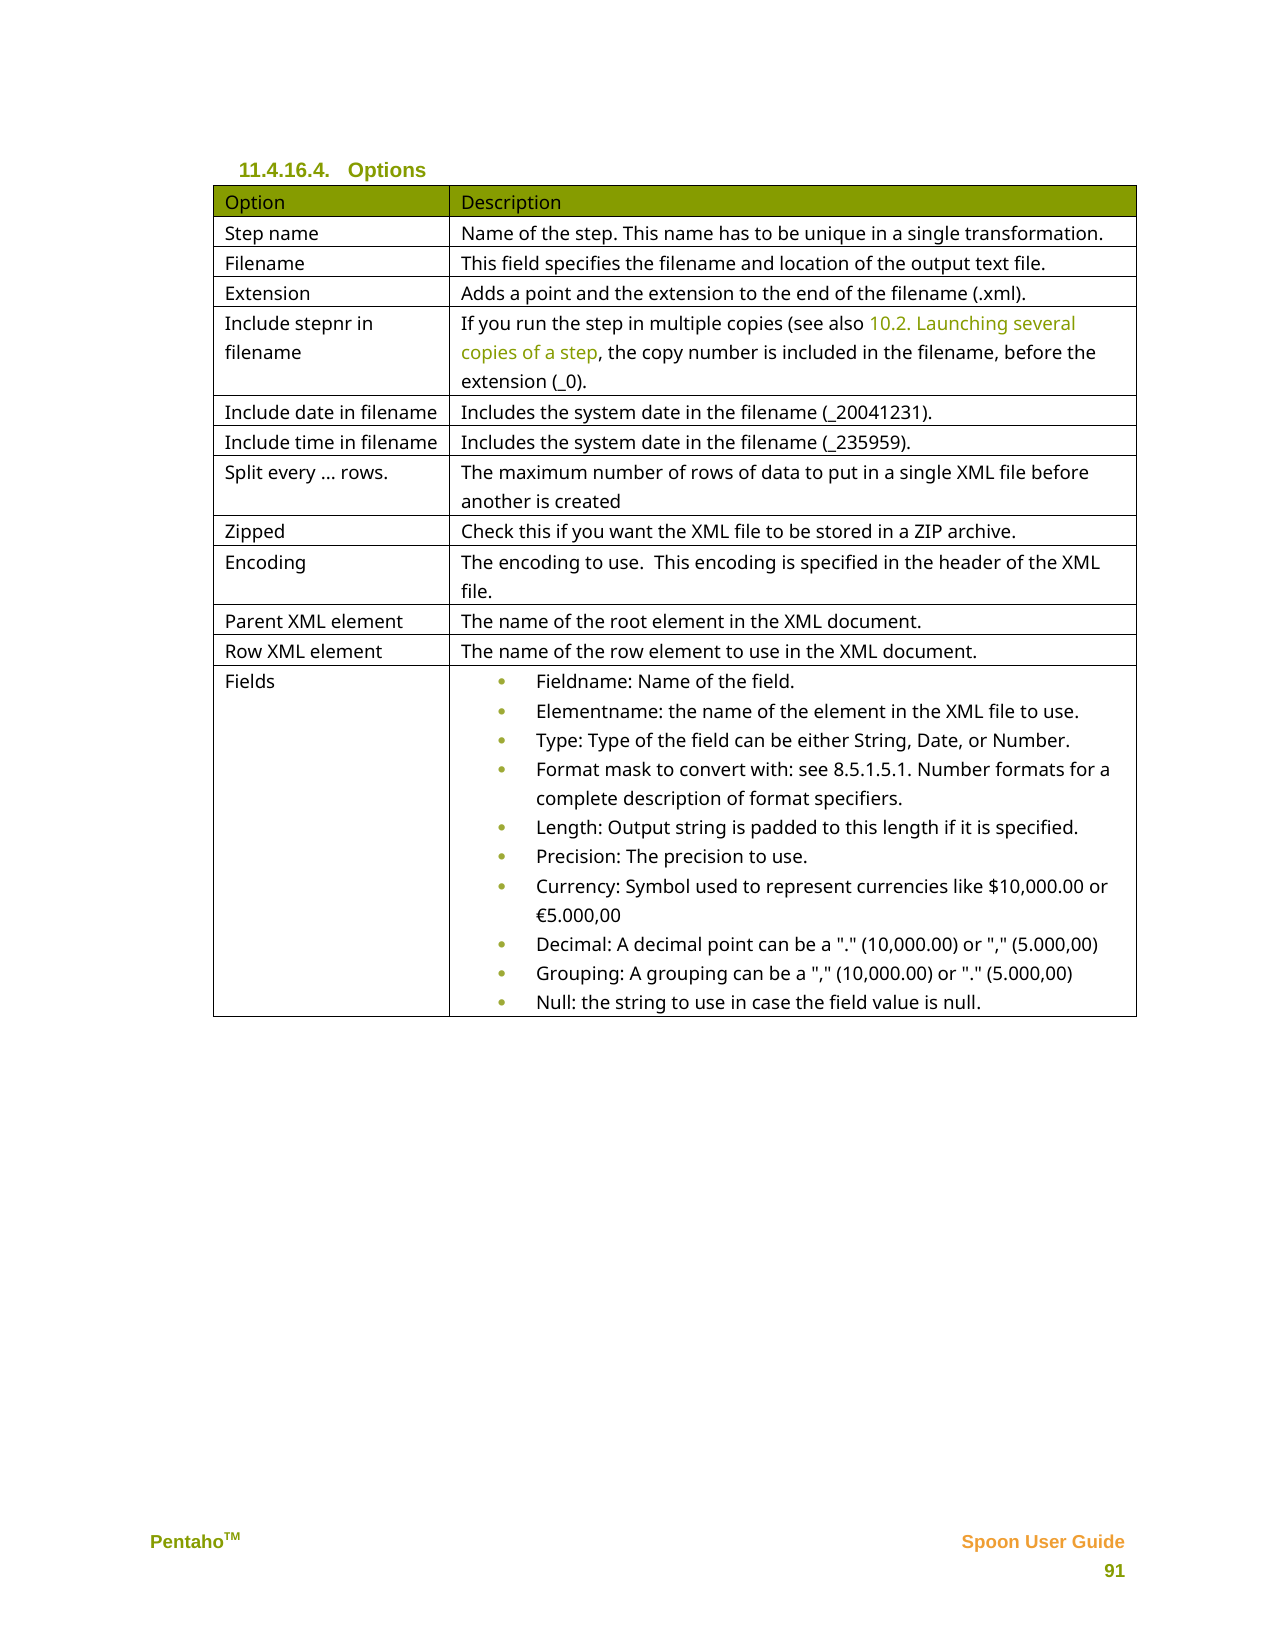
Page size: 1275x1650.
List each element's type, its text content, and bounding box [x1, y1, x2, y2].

table_cell Fieldname: Name of the field. Elementname: the name of the element in the XML file to use. Type: Type of the field can be either String, Date, or Number. Format mask to convert with: see 8.5.1.5.1. Number formats for a complete description of format specifiers. Length: Output string is padded to this length if it is specified. Precision: The precision to use. Currency: Symbol used to represent currencies like $10,000.00 or €5.000,00 Decimal: A decimal point can be a "." (10,000.00) or "," (5.000,00) Grouping: A grouping can be a "," (10,000.00) or "." (5.000,00) Null: the string to use in case the field value is null. [450, 666, 1136, 1016]
table_cell The encoding to use. This encoding is specified in the header of the XML file. [450, 546, 1136, 604]
table_cell The name of the root element in the XML document. [450, 605, 1136, 634]
table_cell Row XML element [214, 635, 449, 664]
table_header Option [214, 186, 449, 216]
table_cell Includes the system date in the filename (_20041231). [450, 396, 1136, 425]
table_cell Parent XML element [214, 605, 449, 634]
table_cell If you run the step in multiple copies (see also 10.2. Launching several copies of a step, the copy number is included in the filename, before the extension (_0). [450, 307, 1136, 395]
table_header Description [450, 186, 1136, 216]
table_cell Split every ... rows. [214, 456, 449, 514]
table_cell Step name [214, 217, 449, 246]
table_cell Filename [214, 247, 449, 276]
table_cell Adds a point and the extension to the end of the filename (.xml). [450, 277, 1136, 306]
table_cell The maximum number of rows of data to put in a single XML file before another is created [450, 456, 1136, 514]
table_cell Name of the step. This name has to be unique in a single transformation. [450, 217, 1136, 246]
table_cell Include time in filename [214, 426, 449, 455]
table_cell This field specifies the filename and location of the output text file. [450, 247, 1136, 276]
table_cell Fields [214, 666, 449, 1016]
table_cell Zipped [214, 516, 449, 545]
table_cell Include date in filename [214, 396, 449, 425]
table_cell Include stepnr in filename [214, 307, 449, 395]
table_cell Includes the system date in the filename (_235959). [450, 426, 1136, 455]
table_cell Encoding [214, 546, 449, 604]
subtitle Options [239, 150, 1125, 185]
table_cell Check this if you want the XML file to be stored in a ZIP archive. [450, 516, 1136, 545]
table_cell Extension [214, 277, 449, 306]
table_cell The name of the row element to use in the XML document. [450, 635, 1136, 664]
